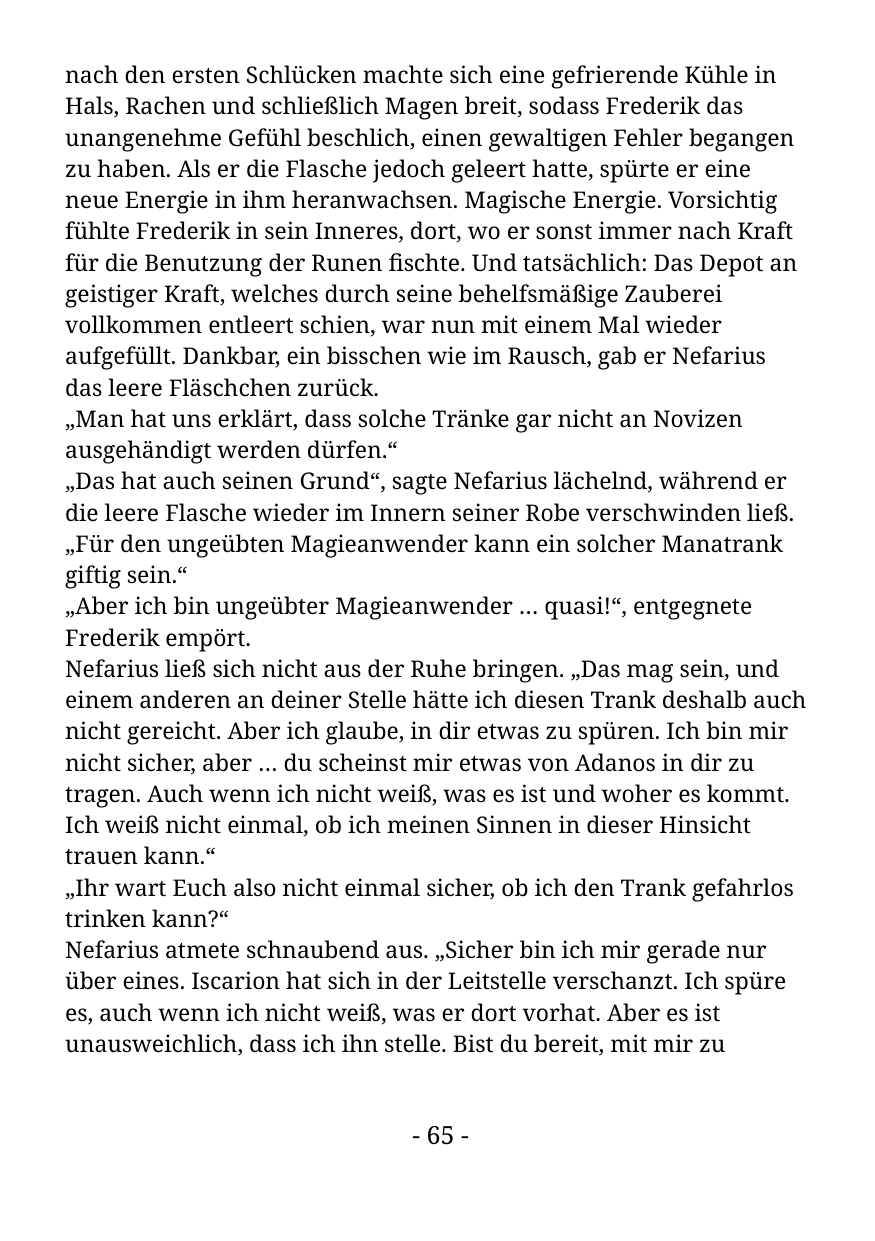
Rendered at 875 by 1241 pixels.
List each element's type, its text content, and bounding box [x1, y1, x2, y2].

text Nefarius ließ sich nicht aus der Ruhe bringen. „Das mag sein, und einem anderen an deiner Stelle hätte ich diesen Trank deshalb auch nicht gereicht. Aber ich glaube, in dir etwas zu spüren. Ich bin mir nicht sicher, aber … du scheinst mir etwas von Adanos in dir zu tragen. Auch wenn ich nicht weiß, was es ist und woher es kommt. Ich weiß nicht einmal, ob ich meinen Sinnen in dieser Hinsicht trauen kann.“ [65, 653, 809, 872]
text nach den ersten Schlücken machte sich eine gefrierende Kühle in Hals, Rachen und schließlich Magen breit, sodass Frederik das unangenehme Gefühl beschlich, einen gewaltigen Fehler begangen zu haben. Als er die Flasche jedoch geleert hatte, spürte er eine neue Energie in ihm heranwachsen. Magische Energie. Vorsichtig fühlte Frederik in sein Inneres, dort, wo er sonst immer nach Kraft für die Benutzung der Runen fischte. Und tatsächlich: Das Depot an geistiger Kraft, welches durch seine behelfsmäßige Zauberei vollkommen entleert schien, war nun mit einem Mal wieder aufgefüllt. Dankbar, ein bisschen wie im Rausch, gab er Nefarius das leere Fläschchen zurück. [65, 59, 809, 403]
text „Ihr wart Euch also nicht einmal sicher, ob ich den Trank gefahrlos trinken kann?“ [65, 872, 809, 934]
text „Man hat uns erklärt, dass solche Tränke gar nicht an Novizen ausgehändigt werden dürfen.“ [65, 403, 809, 465]
text „Das hat auch seinen Grund“, sagte Nefarius lächelnd, während er die leere Flasche wieder im Innern seiner Robe verschwinden ließ. „Für den ungeübten Magieanwender kann ein solcher Manatrank giftig sein.“ [65, 465, 809, 590]
text „Aber ich bin ungeübter Magieanwender … quasi!“, entgegnete Frederik empört. [65, 590, 809, 653]
text Nefarius atmete schnaubend aus. „Sicher bin ich mir gerade nur über eines. Iscarion hat sich in der Leitstelle verschanzt. Ich spüre es, auch wenn ich nicht weiß, was er dort vorhat. Aber es ist unausweichlich, dass ich ihn stelle. Bist du bereit, mit mir zu [65, 934, 809, 1059]
